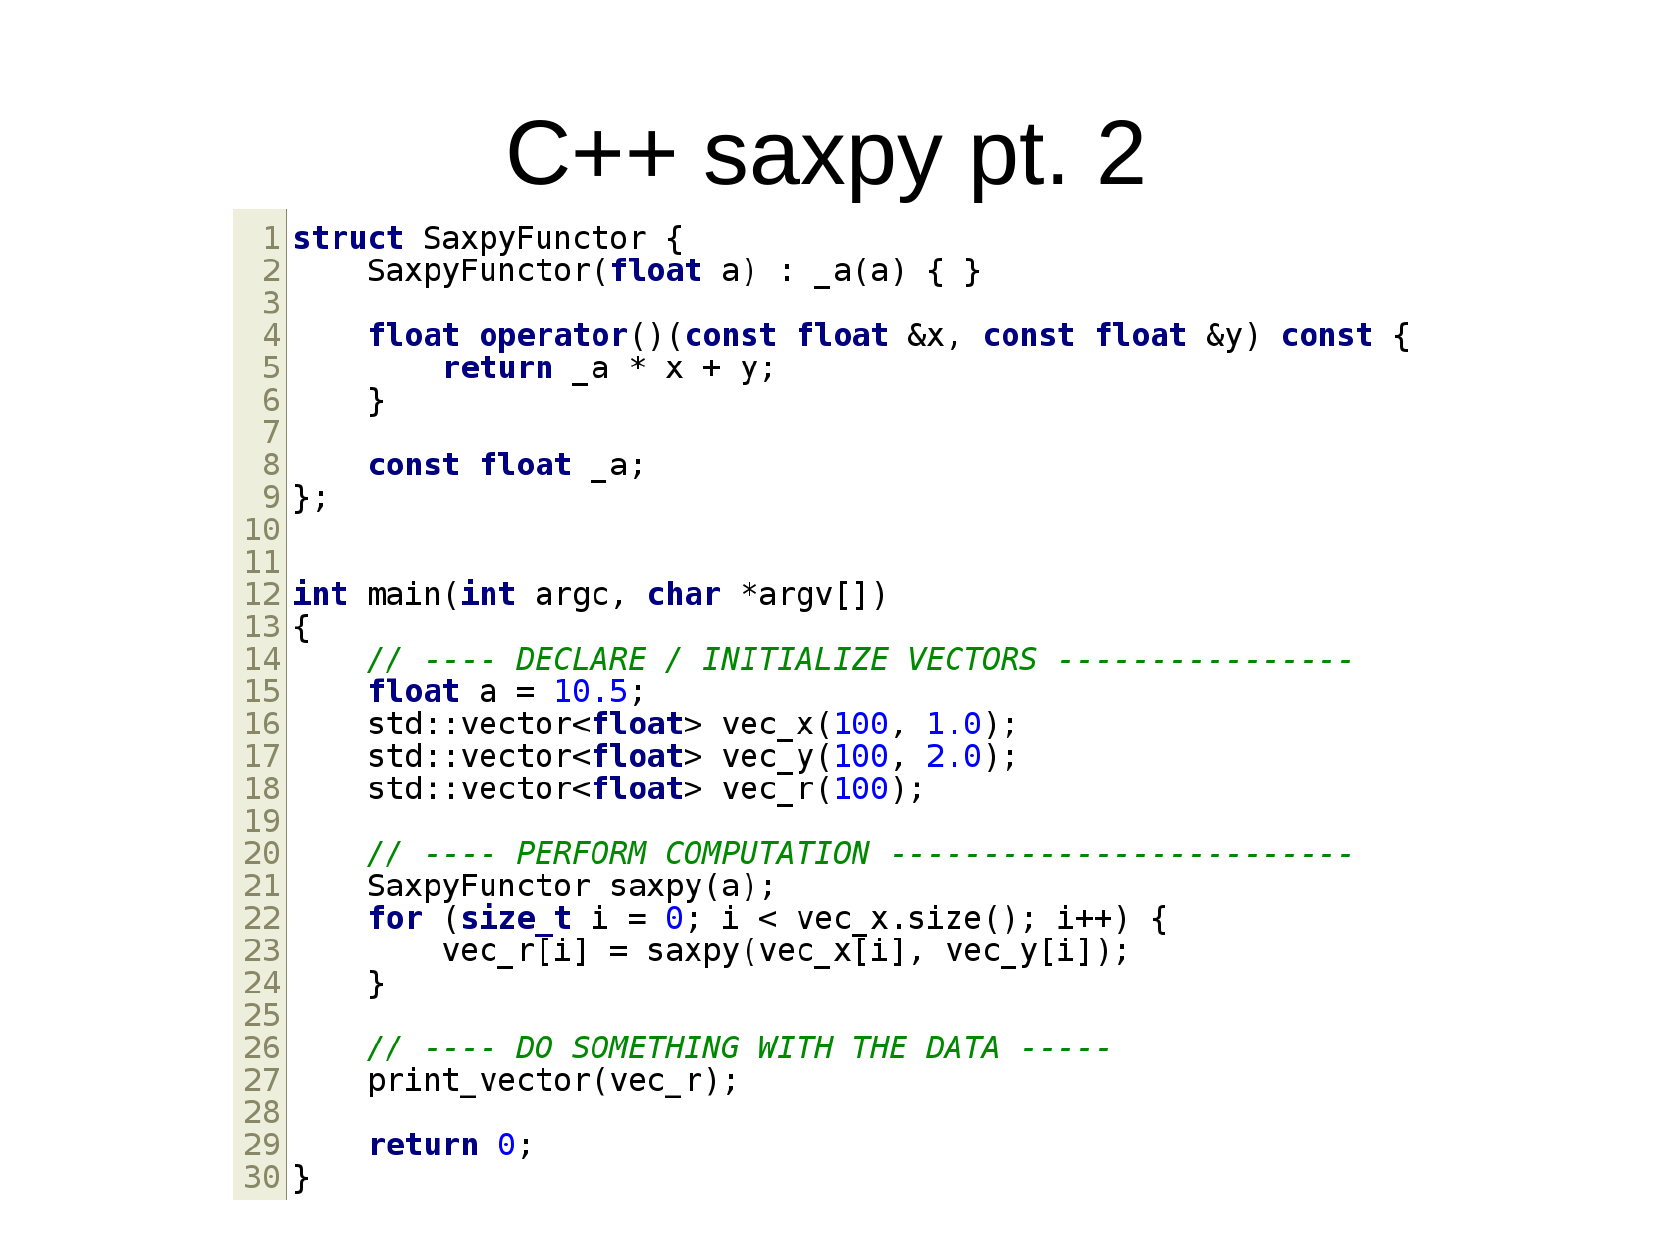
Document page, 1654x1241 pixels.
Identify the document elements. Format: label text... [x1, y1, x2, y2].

title C++ saxpy pt. 2 [82, 49, 1571, 257]
picture [233, 209, 1420, 1201]
